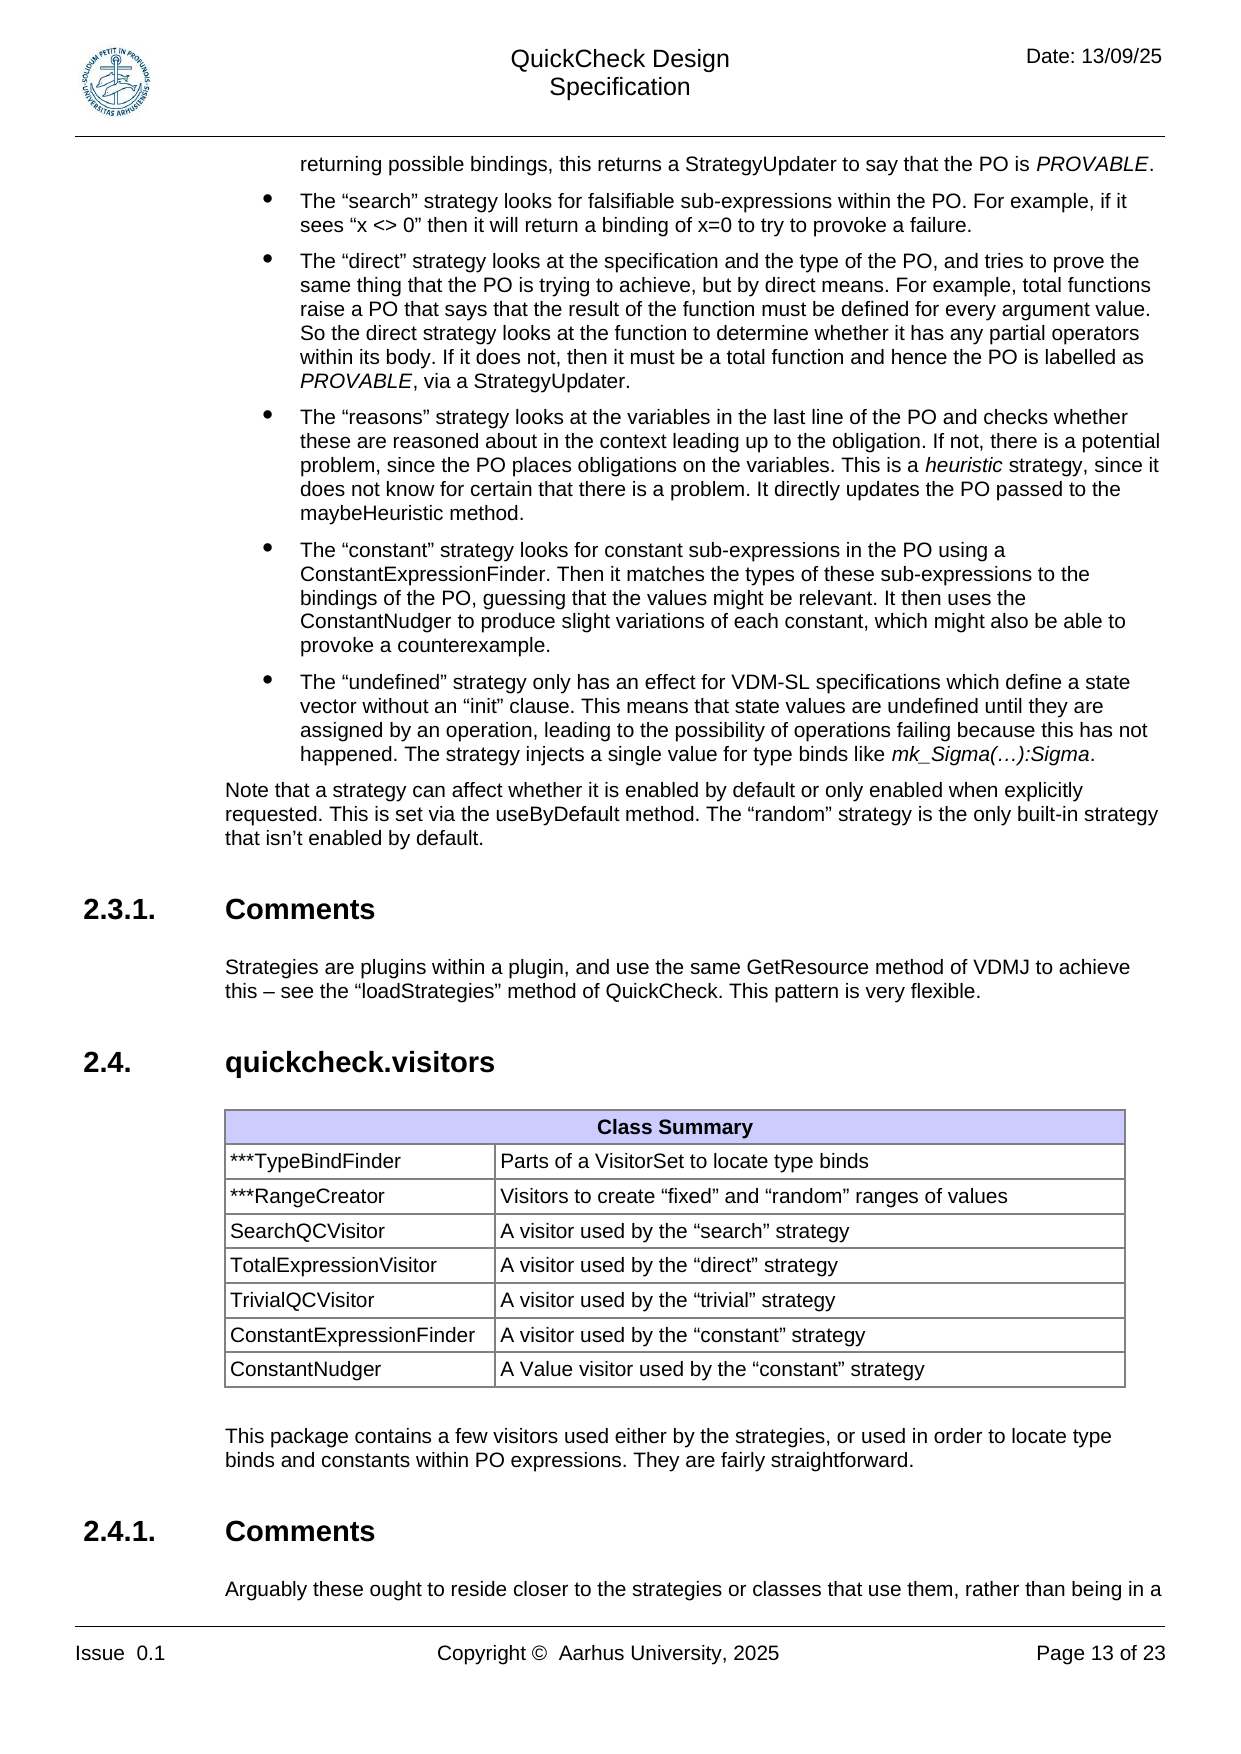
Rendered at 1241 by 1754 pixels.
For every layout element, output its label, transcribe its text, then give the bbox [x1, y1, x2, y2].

table_cell TotalExpressionVisitor [226, 1249, 494, 1282]
table_cell TrivialQCVisitor [226, 1284, 494, 1317]
subtitle Comments [75, 893, 1165, 925]
subtitle Comments [75, 1515, 1165, 1547]
table_cell A visitor used by the “direct” strategy [496, 1249, 1124, 1282]
text Note that a strategy can affect whether it is enabled by default or only enabled when explicitly requested. This is set via the useByDefault method. The “random” strategy is the only built-in strategy that isn’t enabled by default. [225, 778, 1165, 850]
table_cell A Value visitor used by the “constant” strategy [496, 1353, 1124, 1386]
list The “search” strategy looks for falsifiable sub-expressions within the PO. For example, if it sees “x <> 0” then it will return a binding of x=0 to try to provoke a failure. [262, 189, 1165, 237]
text This package contains a few visitors used either by the strategies, or used in order to locate type binds and constants within PO expressions. They are fairly straightforward. [225, 1424, 1165, 1472]
table_cell SearchQCVisitor [226, 1215, 494, 1247]
table_cell Visitors to create “fixed” and “random” ranges of values [496, 1180, 1124, 1212]
text Arguably these ought to reside closer to the strategies or classes that use them, rather than being in a [225, 1577, 1165, 1601]
table_cell A visitor used by the “constant” strategy [496, 1319, 1124, 1351]
subtitle quickcheck.visitors [75, 1046, 1165, 1078]
table_cell ***RangeCreator [226, 1180, 494, 1212]
list The “undefined” strategy only has an effect for VDM-SL specifications which define a state vector without an “init” clause. This means that state values are undefined until they are assigned by an operation, leading to the possibility of operations failing because this has not happened. The strategy injects a single value for type binds like mk_Sigma(…):Sigma. [262, 670, 1165, 766]
table_cell A visitor used by the “search” strategy [496, 1215, 1124, 1247]
text Strategies are plugins within a plugin, and use the same GetResource method of VDMJ to achieve this – see the “loadStrategies” method of QuickCheck. This pattern is very flexible. [225, 955, 1165, 1003]
list The “reasons” strategy looks at the variables in the last line of the PO and checks whether these are reasoned about in the context leading up to the obligation. If not, there is a potential problem, since the PO places obligations on the variables. This is a heuristic strategy, since it does not know for certain that there is a problem. It directly updates the PO passed to the maybeHeuristic method. [262, 406, 1165, 525]
table_cell ConstantExpressionFinder [226, 1319, 494, 1351]
list The “constant” strategy looks for constant sub-expressions in the PO using a ConstantExpressionFinder. Then it matches the types of these sub-expressions to the bindings of the PO, guessing that the values might be relevant. It then uses the ConstantNudger to produce slight variations of each constant, which might also be able to provoke a counterexample. [262, 538, 1165, 658]
table_cell Parts of a VisitorSet to locate type binds [496, 1145, 1124, 1178]
table_cell ***TypeBindFinder [226, 1145, 494, 1178]
table_header Class Summary [226, 1111, 1124, 1143]
table_cell A visitor used by the “trivial” strategy [496, 1284, 1124, 1317]
list returning possible bindings, this returns a StrategyUpdater to say that the PO is PROVABLE. [262, 152, 1165, 176]
list The “direct” strategy looks at the specification and the type of the PO, and tries to prove the same thing that the PO is trying to achieve, but by direct means. For example, total functions raise a PO that says that the result of the function must be defined for every argument value. So the direct strategy looks at the function to determine whether it has any partial operators within its body. If it does not, then it must be a total function and hence the PO is labelled as PROVABLE, via a StrategyUpdater. [262, 249, 1165, 393]
picture [78, 44, 153, 120]
table_cell ConstantNudger [226, 1353, 494, 1386]
